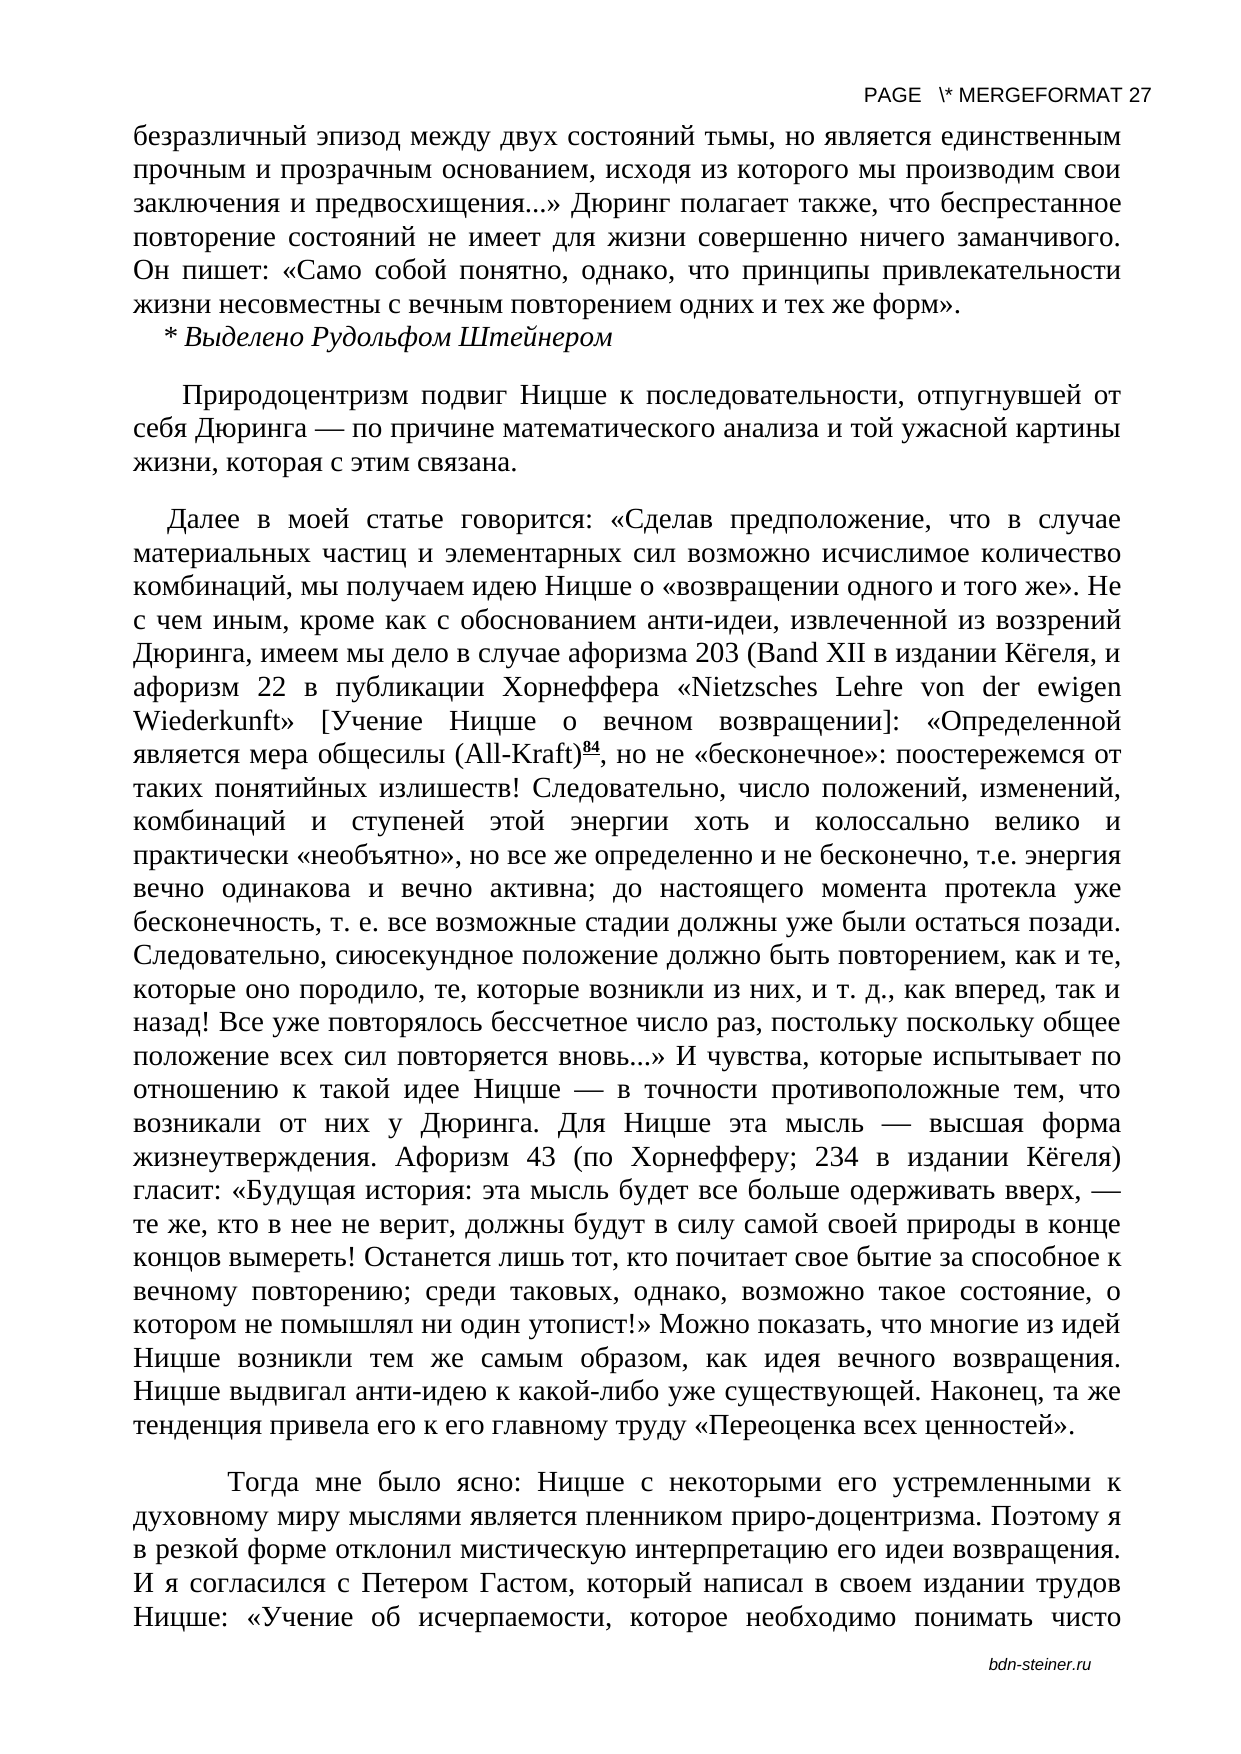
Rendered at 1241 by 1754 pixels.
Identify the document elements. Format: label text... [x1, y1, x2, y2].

text безразличный эпизод между двух состояний тьмы, но является единственным прочным и прозрачным основанием, исходя из которого мы производим свои заключения и предвосхищения...» Дюринг полагает также, что беспрестанное повторение состояний не имеет для жизни совершенно ничего заманчивого. Он пишет: «Само собой понятно, однако, что принципы привлекательности жизни несовместны с вечным повторением одних и тех же форм». [133, 118, 1122, 319]
text Тогда мне было ясно: Ницше с некоторыми его устремленными к духовному миру мыслями является пленником приро-доцентризма. Поэтому я в резкой форме отклонил мистическую интерпретацию его идеи возвращения. И я согласился с Петером Гастом, который написал в своем издании трудов Ницше: «Учение об исчерпаемости, которое необходимо понимать чисто [133, 1464, 1122, 1632]
text Далее в моей статье говорится: «Сделав предположение, что в случае материальных частиц и элементарных сил возможно исчислимое количество комбинаций, мы получаем идею Ницше о «возвращении одного и того же». Не с чем иным, кроме как с обоснованием анти-идеи, извлеченной из воззрений Дюринга, имеем мы дело в случае афоризма 203 (Band XII в издании Кёгеля, и афоризм 22 в публикации Хорнеффера «Nietzsches Lehre von der ewigen Wiederkunft» [Учение Ницше о вечном возвращении]: «Определенной является мера общесилы (All-Kraft)84, но не «бесконечное»: поостережемся от таких понятийных излишеств! Следовательно, число положений, изменений, комбинаций и ступеней этой энергии хоть и колоссально велико и практически «необъятно», но все же определенно и не бесконечно, т.е. энергия вечно одинакова и вечно активна; до настоящего момента протекла уже бесконечность, т. е. все возможные стадии должны уже были остаться позади. Следовательно, сиюсекундное положение должно быть повторением, как и те, которые оно породило, те, которые возникли из них, и т. д., как вперед, так и назад! Все уже повторялось бессчетное число раз, постольку поскольку общее положение всех сил повторяется вновь...» И чувства, которые испытывает по отношению к такой идее Ницше — в точности противоположные тем, что возникали от них у Дюринга. Для Ницше эта мысль — высшая форма жизнеутверждения. Афоризм 43 (по Хорнефферу; 234 в издании Кёгеля) гласит: «Будущая история: эта мысль будет все больше одерживать вверх, — те же, кто в нее не верит, должны будут в силу самой своей природы в конце концов вымереть! Останется лишь тот, кто почитает свое бытие за способное к вечному повторению; среди таковых, однако, возможно такое состояние, о котором не помышлял ни один утопист!» Можно показать, что многие из идей Ницше возникли тем же самым образом, как идея вечного возвращения. Ницше выдвигал анти-идею к какой-либо уже существующей. Наконец, та же тенденция привела его к его главному труду «Переоценка всех ценностей». [133, 501, 1122, 1441]
text * Выделено Рудольфом Штейнером [133, 319, 1122, 353]
text Природоцентризм подвиг Ницше к последовательности, отпугнувшей от себя Дюринга — по причине математического анализа и той ужасной картины жизни, которая с этим связана. [133, 377, 1122, 477]
